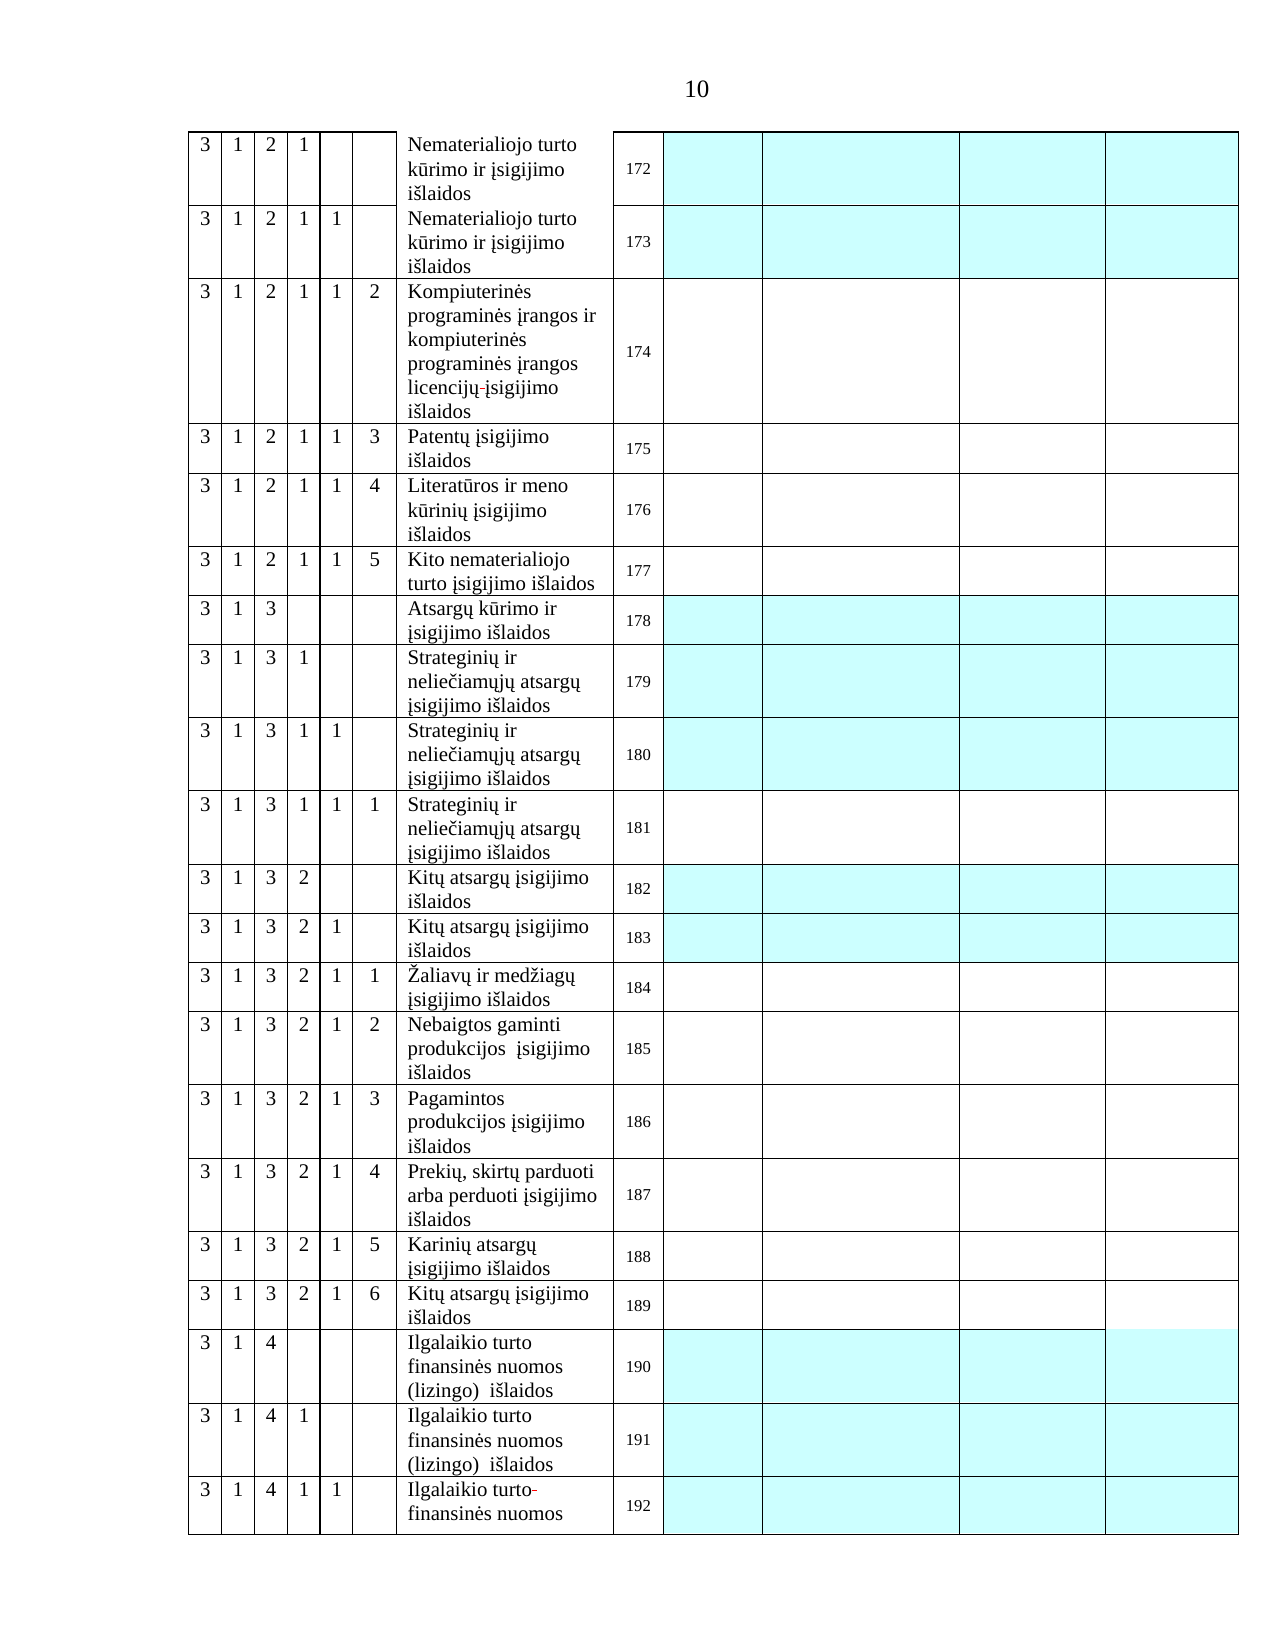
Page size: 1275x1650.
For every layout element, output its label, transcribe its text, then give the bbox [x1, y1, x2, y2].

table_cell [1106, 865, 1238, 913]
table_cell 2 [255, 424, 287, 472]
table_cell 179 [614, 645, 663, 717]
table_cell 178 [614, 596, 663, 644]
table_cell [1106, 1159, 1238, 1231]
table_cell 1 [321, 547, 352, 595]
table_cell 5 [353, 547, 396, 595]
table_cell [960, 645, 1105, 717]
table_cell [353, 1477, 396, 1533]
table_cell [763, 424, 959, 472]
table_cell [763, 1232, 959, 1280]
table_cell 185 [614, 1012, 663, 1084]
table_cell 3 [353, 1085, 396, 1158]
table_cell [960, 1281, 1105, 1329]
table_cell 3 [189, 1232, 221, 1280]
table_cell [1106, 1404, 1238, 1476]
table_cell Ilgalaikio turto finansinės nuomos [397, 1477, 613, 1533]
table_cell [763, 718, 959, 790]
table_cell 1 [321, 279, 352, 423]
table_cell 4 [255, 1330, 287, 1402]
table_cell Prekių, skirtų parduoti arba perduoti įsigijimo išlaidos [397, 1159, 613, 1231]
table_cell [763, 1330, 959, 1402]
table_cell 4 [255, 1404, 287, 1476]
table_cell 1 [288, 424, 319, 472]
table_cell [321, 133, 352, 204]
table_cell [763, 133, 959, 204]
table_cell [353, 1330, 396, 1402]
table_cell [1106, 424, 1238, 472]
table_cell [1106, 1281, 1238, 1329]
table_cell Strateginių ir neliečiamųjų atsargų įsigijimo išlaidos [397, 791, 613, 864]
table_cell [960, 1085, 1105, 1158]
table_cell [664, 547, 762, 595]
table_cell [960, 424, 1105, 472]
table_cell 1 [222, 963, 254, 1011]
table_cell [1106, 547, 1238, 595]
table_cell 176 [614, 474, 663, 546]
table_cell 1 [222, 596, 254, 644]
table_cell 4 [255, 1477, 287, 1533]
table_cell [960, 547, 1105, 595]
table_cell 182 [614, 865, 663, 913]
table_cell [1106, 1477, 1238, 1533]
table_cell [664, 865, 762, 913]
table_cell 3 [255, 865, 287, 913]
table_cell 2 [353, 1012, 396, 1084]
table_cell [1106, 791, 1238, 864]
table_cell [1106, 1232, 1238, 1280]
table_cell [664, 1159, 762, 1231]
table_cell Ilgalaikio turto finansinės nuomos (lizingo) išlaidos [397, 1404, 613, 1476]
table_cell 3 [255, 1159, 287, 1231]
table_cell 1 [288, 279, 319, 423]
table_cell Kitų atsargų įsigijimo išlaidos [397, 1281, 613, 1329]
table_cell [664, 914, 762, 962]
table_cell 2 [255, 547, 287, 595]
table_cell 186 [614, 1085, 663, 1158]
table_cell 3 [189, 133, 221, 204]
table_cell [321, 1404, 352, 1476]
table_cell [763, 1404, 959, 1476]
table_cell [1106, 133, 1238, 204]
table_cell 3 [189, 645, 221, 717]
table_cell [288, 596, 319, 644]
table_cell 1 [321, 1085, 352, 1158]
table_cell 189 [614, 1281, 663, 1329]
table_cell 1 [353, 791, 396, 864]
table_cell 1 [222, 865, 254, 913]
table_cell 190 [614, 1330, 663, 1402]
table_cell [664, 1012, 762, 1084]
table_cell 3 [353, 424, 396, 472]
table_cell [353, 865, 396, 913]
table_cell [664, 1477, 762, 1533]
table_cell 1 [321, 206, 352, 278]
table_cell 2 [353, 279, 396, 423]
table_cell 1 [222, 206, 254, 278]
table_cell 1 [288, 718, 319, 790]
table_cell [321, 645, 352, 717]
table_cell 1 [222, 547, 254, 595]
table_cell [353, 914, 396, 962]
table_cell 174 [614, 279, 663, 423]
table_cell Nematerialiojo turto kūrimo ir įsigijimo išlaidos [397, 205, 613, 278]
table_cell 3 [255, 791, 287, 864]
table_cell 1 [321, 1159, 352, 1231]
table_cell 2 [288, 1012, 319, 1084]
table_cell 1 [321, 914, 352, 962]
table_cell [1106, 596, 1238, 644]
table_cell 180 [614, 718, 663, 790]
table_cell [763, 279, 959, 423]
table_cell [1106, 718, 1238, 790]
table_cell [664, 791, 762, 864]
table_cell Žaliavų ir medžiagų įsigijimo išlaidos [397, 963, 613, 1011]
table_cell [960, 1159, 1105, 1231]
table_cell 3 [255, 1232, 287, 1280]
table_cell [960, 1012, 1105, 1084]
table_cell 1 [288, 133, 319, 204]
table_cell 3 [189, 1085, 221, 1158]
table_cell 3 [189, 791, 221, 864]
table_cell 1 [288, 791, 319, 864]
table_cell [763, 865, 959, 913]
table_cell 1 [222, 133, 254, 204]
table_cell 1 [222, 1477, 254, 1533]
table_cell [353, 645, 396, 717]
table_cell [960, 596, 1105, 644]
table_cell Kito nematerialiojo turto įsigijimo išlaidos [397, 547, 613, 595]
table_cell [1106, 645, 1238, 717]
table_cell Atsargų kūrimo ir įsigijimo išlaidos [397, 596, 613, 644]
table_cell [1106, 963, 1238, 1011]
table_cell 3 [189, 1404, 221, 1476]
table_cell 3 [189, 206, 221, 278]
table_cell [353, 206, 396, 278]
table_cell 3 [189, 1159, 221, 1231]
table_cell 2 [288, 865, 319, 913]
table_cell 1 [321, 424, 352, 472]
table_cell [763, 1477, 959, 1533]
table_cell Literatūros ir meno kūrinių įsigijimo išlaidos [397, 474, 613, 546]
table_cell 3 [189, 474, 221, 546]
table_cell 3 [255, 914, 287, 962]
table_cell 3 [255, 1012, 287, 1084]
table_cell 1 [222, 1404, 254, 1476]
table_cell [664, 1085, 762, 1158]
table_cell [1106, 914, 1238, 962]
table_cell [763, 547, 959, 595]
table_cell Strateginių ir neliečiamųjų atsargų įsigijimo išlaidos [397, 645, 613, 717]
table_cell 175 [614, 424, 663, 472]
table_cell 1 [288, 547, 319, 595]
table_cell 173 [614, 206, 663, 278]
table_cell 2 [288, 1281, 319, 1329]
table_cell [960, 1477, 1105, 1533]
table_cell 1 [222, 1281, 254, 1329]
table_cell 3 [189, 1330, 221, 1402]
table_cell 4 [353, 1159, 396, 1231]
table_cell 1 [321, 791, 352, 864]
table_cell [1106, 279, 1238, 423]
table_cell [960, 718, 1105, 790]
table_cell [960, 791, 1105, 864]
table_cell 1 [222, 279, 254, 423]
table_cell [763, 206, 959, 278]
table_cell 1 [222, 914, 254, 962]
table_cell 3 [189, 865, 221, 913]
table_cell 3 [189, 1012, 221, 1084]
table_cell 187 [614, 1159, 663, 1231]
table_cell Strateginių ir neliečiamųjų atsargų įsigijimo išlaidos [397, 718, 613, 790]
table_cell 3 [255, 718, 287, 790]
table_cell 3 [189, 279, 221, 423]
table_cell 1 [321, 474, 352, 546]
table_cell 2 [288, 914, 319, 962]
table_cell 1 [288, 1477, 319, 1533]
table_cell 1 [288, 206, 319, 278]
table_cell [1106, 1085, 1238, 1158]
table_cell Pagamintos produkcijos įsigijimo išlaidos [397, 1085, 613, 1158]
table_cell Kompiuterinės programinės įrangos ir kompiuterinės programinės įrangos licencijų įsigijimo išlaidos [397, 279, 613, 423]
table_cell [321, 1330, 352, 1402]
table_cell [1106, 1329, 1238, 1402]
table_cell 183 [614, 914, 663, 962]
table_cell 3 [189, 914, 221, 962]
table_cell 1 [288, 474, 319, 546]
table_cell 2 [288, 1159, 319, 1231]
table_cell 1 [222, 791, 254, 864]
table_cell [353, 596, 396, 644]
table_cell 2 [255, 206, 287, 278]
table_cell [763, 1012, 959, 1084]
table_cell 1 [222, 424, 254, 472]
table_cell 3 [189, 424, 221, 472]
table_cell [763, 914, 959, 962]
table_cell 2 [255, 133, 287, 204]
table_cell 181 [614, 791, 663, 864]
table_cell 191 [614, 1404, 663, 1476]
table_cell 1 [321, 963, 352, 1011]
table_cell 4 [353, 474, 396, 546]
table_cell 1 [222, 474, 254, 546]
table_cell [960, 963, 1105, 1011]
table_cell 1 [321, 718, 352, 790]
table_cell 3 [189, 596, 221, 644]
table_cell [763, 474, 959, 546]
table_cell Nebaigtos gaminti produkcijos įsigijimo išlaidos [397, 1012, 613, 1084]
table_cell [664, 424, 762, 472]
table_cell 192 [614, 1477, 663, 1533]
table_cell 1 [222, 718, 254, 790]
table_cell 1 [222, 1159, 254, 1231]
table_cell [960, 133, 1105, 204]
table_cell [664, 133, 762, 204]
table_cell [1106, 206, 1238, 278]
table_cell 3 [189, 1281, 221, 1329]
table_cell [664, 645, 762, 717]
table_cell [288, 1330, 319, 1402]
table_cell 3 [189, 718, 221, 790]
table_cell 1 [222, 1232, 254, 1280]
table_cell 1 [353, 963, 396, 1011]
table_cell [321, 865, 352, 913]
table_cell 3 [255, 645, 287, 717]
table_cell 2 [288, 963, 319, 1011]
table_cell [960, 914, 1105, 962]
table_cell [353, 133, 396, 204]
table_cell [321, 596, 352, 644]
table_cell 3 [189, 963, 221, 1011]
table_cell 1 [222, 645, 254, 717]
table_cell [960, 1232, 1105, 1280]
table_cell [960, 865, 1105, 913]
table_cell [664, 596, 762, 644]
table_cell 1 [321, 1012, 352, 1084]
table_cell [664, 474, 762, 546]
table_cell [1106, 1012, 1238, 1084]
table_cell [960, 279, 1105, 423]
table_cell 1 [288, 1404, 319, 1476]
table_cell 3 [255, 963, 287, 1011]
table_cell 1 [321, 1477, 352, 1533]
table_cell [664, 1404, 762, 1476]
table_cell Ilgalaikio turto finansinės nuomos (lizingo) išlaidos [397, 1330, 613, 1402]
table_cell [664, 963, 762, 1011]
table_cell 1 [222, 1012, 254, 1084]
table_cell [763, 645, 959, 717]
table_cell [960, 1330, 1105, 1402]
table_cell 2 [288, 1085, 319, 1158]
table_cell [763, 596, 959, 644]
table_cell 1 [321, 1232, 352, 1280]
table_cell 172 [614, 133, 663, 204]
table_cell 2 [255, 279, 287, 423]
table_cell 2 [255, 474, 287, 546]
table_cell [960, 206, 1105, 278]
table_cell [763, 791, 959, 864]
table_cell [763, 963, 959, 1011]
table_cell [664, 718, 762, 790]
table_cell 3 [255, 1281, 287, 1329]
table_cell 1 [288, 645, 319, 717]
table_cell 2 [288, 1232, 319, 1280]
table_cell Nematerialiojo turto kūrimo ir įsigijimo išlaidos [397, 131, 613, 204]
table_cell 188 [614, 1232, 663, 1280]
table_cell 1 [222, 1330, 254, 1402]
table_cell [664, 1330, 762, 1402]
table_cell [1106, 474, 1238, 546]
table_cell [353, 1404, 396, 1476]
table_cell 1 [222, 1085, 254, 1158]
table_cell [664, 206, 762, 278]
table_cell 3 [255, 596, 287, 644]
table_cell 5 [353, 1232, 396, 1280]
table_cell Kitų atsargų įsigijimo išlaidos [397, 914, 613, 962]
table_cell [353, 718, 396, 790]
table_cell [763, 1159, 959, 1231]
table_cell [960, 1404, 1105, 1476]
table_cell [664, 1232, 762, 1280]
table_cell 184 [614, 963, 663, 1011]
table_cell [664, 279, 762, 423]
table_cell 6 [353, 1281, 396, 1329]
table_cell [960, 474, 1105, 546]
table_cell 3 [189, 1477, 221, 1533]
table_cell [763, 1281, 959, 1329]
table_cell Karinių atsargų įsigijimo išlaidos [397, 1232, 613, 1280]
table_cell 1 [321, 1281, 352, 1329]
table_cell [664, 1281, 762, 1329]
table_cell 3 [255, 1085, 287, 1158]
table_cell 3 [189, 547, 221, 595]
table_cell Kitų atsargų įsigijimo išlaidos [397, 865, 613, 913]
table_cell Patentų įsigijimo išlaidos [397, 424, 613, 472]
table_cell [763, 1085, 959, 1158]
table_cell 177 [614, 547, 663, 595]
